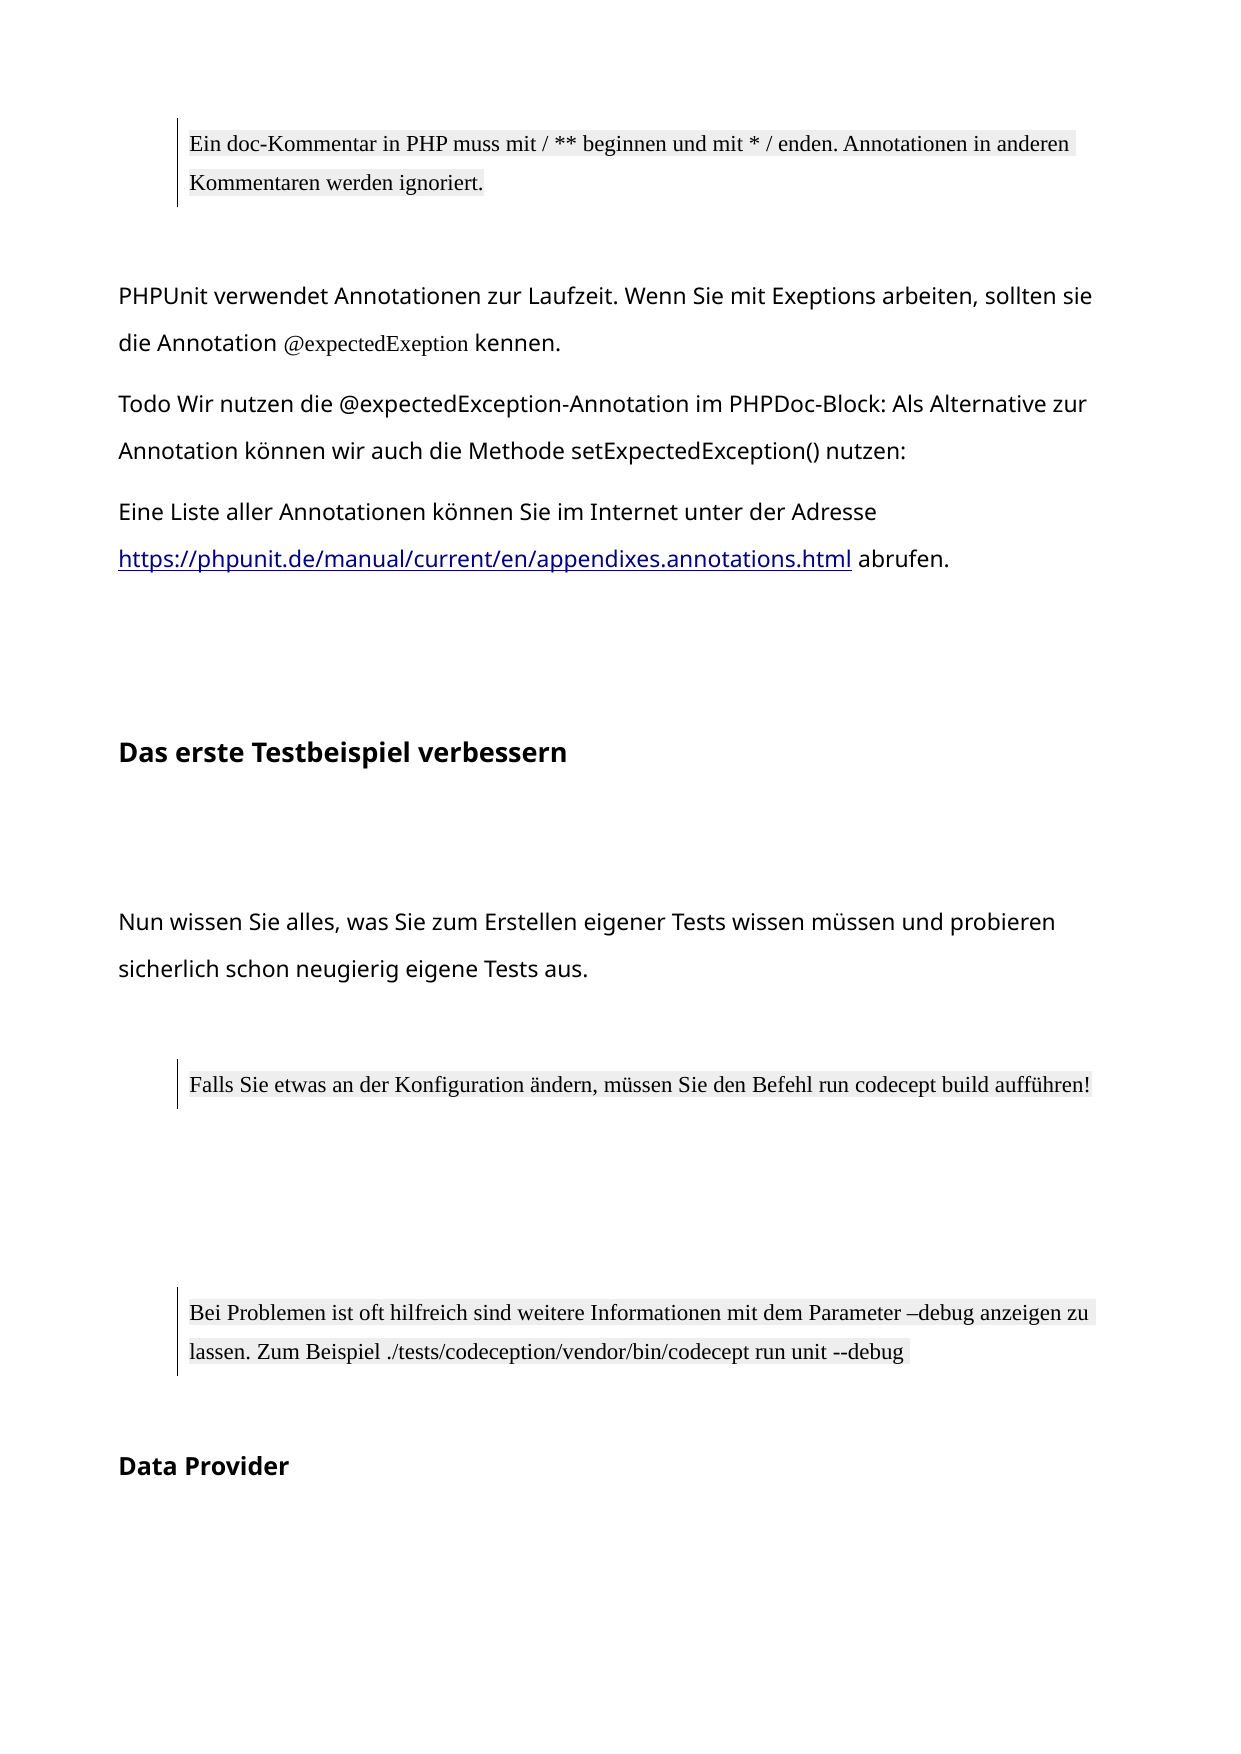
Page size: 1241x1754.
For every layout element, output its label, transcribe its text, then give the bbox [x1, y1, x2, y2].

text Falls Sie etwas an der Konfiguration ändern, müssen Sie den Befehl run codecept build aufführen! [178, 1059, 1122, 1109]
text PHPUnit verwendet Annotationen zur Laufzeit. Wenn Sie mit Exeptions arbeiten, sollten sie die Annotation @expectedExeption kennen. [118, 280, 1122, 358]
text Nun wissen Sie alles, was Sie zum Erstellen eigener Tests wissen müssen und probieren sicherlich schon neugierig eigene Tests aus. [118, 906, 1122, 984]
text Todo Wir nutzen die @expectedException-Annotation im PHPDoc-Block: Als Alternative zur Annotation können wir auch die Methode setExpectedException() nutzen: [118, 388, 1122, 466]
text Eine Liste aller Annotationen können Sie im Internet unter der Adresse https://phpunit.de/manual/current/en/appendixes.annotations.html abrufen. [118, 496, 1122, 574]
subtitle Data Provider [118, 1448, 1122, 1483]
text Bei Problemen ist oft hilfreich sind weitere Informationen mit dem Parameter –debug anzeigen zu lassen. Zum Beispiel ./tests/codeception/vendor/bin/codecept run unit --debug [178, 1287, 1122, 1376]
subtitle Das erste Testbeispiel verbessern [118, 734, 1122, 771]
text Ein doc-Kommentar in PHP muss mit / ** beginnen und mit * / enden. Annotationen in anderen Kommentaren werden ignoriert. [178, 118, 1122, 207]
